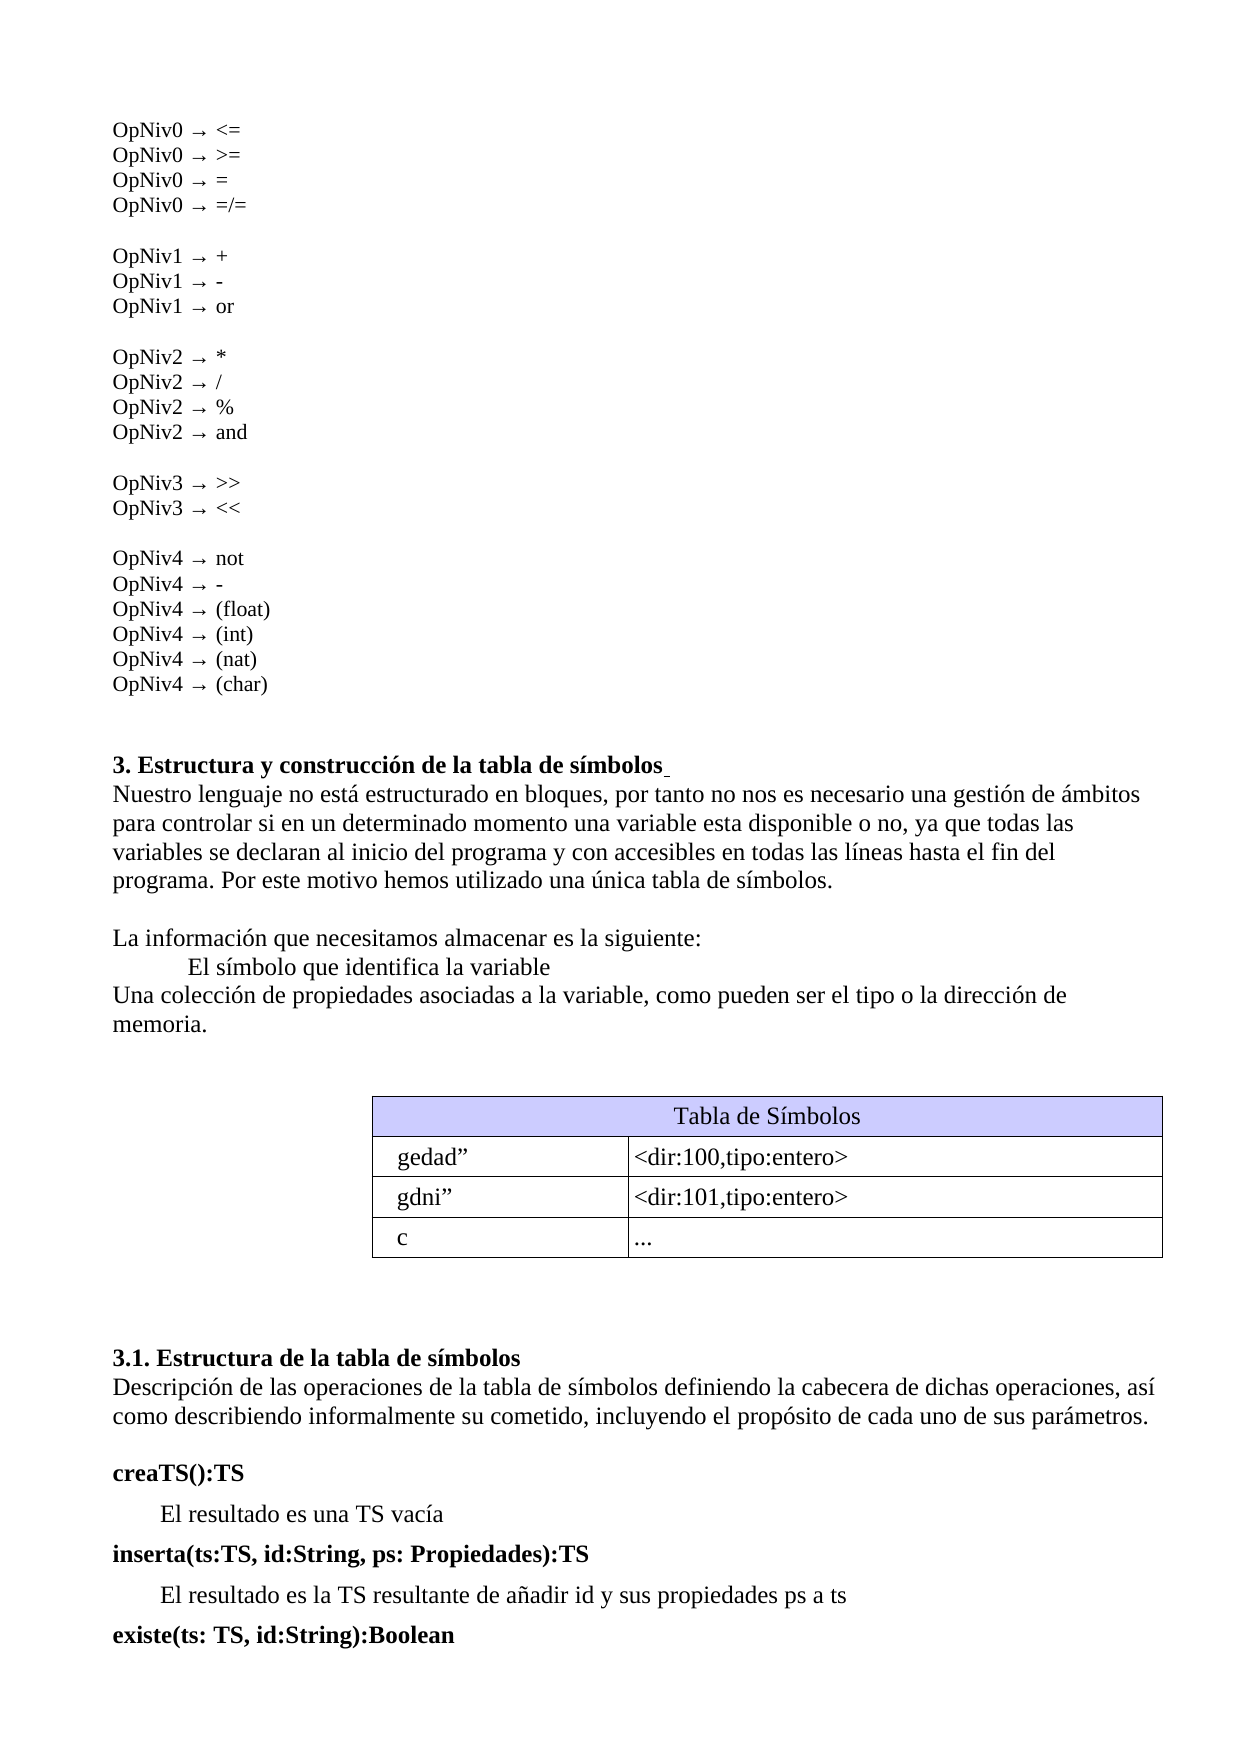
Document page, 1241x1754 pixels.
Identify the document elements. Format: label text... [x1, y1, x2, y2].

text OpNiv4 → (char) [112, 671, 1162, 697]
text OpNiv2 → * [112, 344, 1162, 369]
table_cell <dir:100,tipo:entero> [629, 1137, 1162, 1176]
text 3. Estructura y construcción de la tabla de símbolos [112, 751, 1162, 779]
text OpNiv1 → or [112, 293, 1162, 318]
table_cell gdni” [373, 1177, 628, 1217]
text Nuestro lenguaje no está estructurado en bloques, por tanto no nos es necesario una gestión de ámbitos para controlar si en un determinado momento una variable esta disponible o no, ya que todas las variables se declaran al inicio del programa y con accesibles en todas las líneas hasta el fin del programa. Por este motivo hemos utilizado una única tabla de símbolos. [112, 779, 1162, 894]
text OpNiv4 → (nat) [112, 646, 1162, 671]
text OpNiv2 → / [112, 369, 1162, 394]
text OpNiv3 → >> [112, 470, 1162, 495]
text OpNiv4 → not [112, 545, 1162, 571]
text OpNiv4 → - [112, 571, 1162, 596]
text OpNiv2 → and [112, 419, 1162, 444]
text Descripción de las operaciones de la tabla de símbolos definiendo la cabecera de dichas operaciones, así como describiendo informalmente su cometido, incluyendo el propósito de cada uno de sus parámetros. [112, 1372, 1162, 1429]
text El resultado es la TS resultante de añadir id y sus propiedades ps a ts [112, 1580, 1162, 1608]
text inserta(ts:TS, id:String, ps: Propiedades):TS [112, 1539, 1162, 1568]
text OpNiv0 → = [112, 167, 1162, 192]
text OpNiv2 → % [112, 394, 1162, 419]
table_header Tabla de Símbolos [373, 1097, 1162, 1136]
text OpNiv4 → (int) [112, 621, 1162, 646]
text creaTS():TS [112, 1458, 1162, 1487]
text OpNiv0 → =/= [112, 192, 1162, 218]
table_cell c [373, 1218, 628, 1257]
text OpNiv0 → >= [112, 142, 1162, 167]
text OpNiv3 → << [112, 495, 1162, 520]
table_cell ... [629, 1218, 1162, 1257]
table_cell <dir:101,tipo:entero> [629, 1177, 1162, 1217]
table_cell gedad” [373, 1137, 628, 1176]
text OpNiv1 → - [112, 268, 1162, 293]
text El símbolo que identifica la variable [187, 952, 1162, 981]
text El resultado es una TS vacía [112, 1499, 1162, 1527]
text existe(ts: TS, id:String):Boolean [112, 1620, 1162, 1649]
text OpNiv0 → <= [112, 117, 1162, 142]
text OpNiv1 → + [112, 243, 1162, 268]
text Una colección de propiedades asociadas a la variable, como pueden ser el tipo o la dirección de memoria. [112, 981, 1162, 1038]
text 3.1. Estructura de la tabla de símbolos [112, 1343, 1162, 1372]
text La información que necesitamos almacenar es la siguiente: [112, 923, 1162, 952]
text OpNiv4 → (float) [112, 596, 1162, 621]
